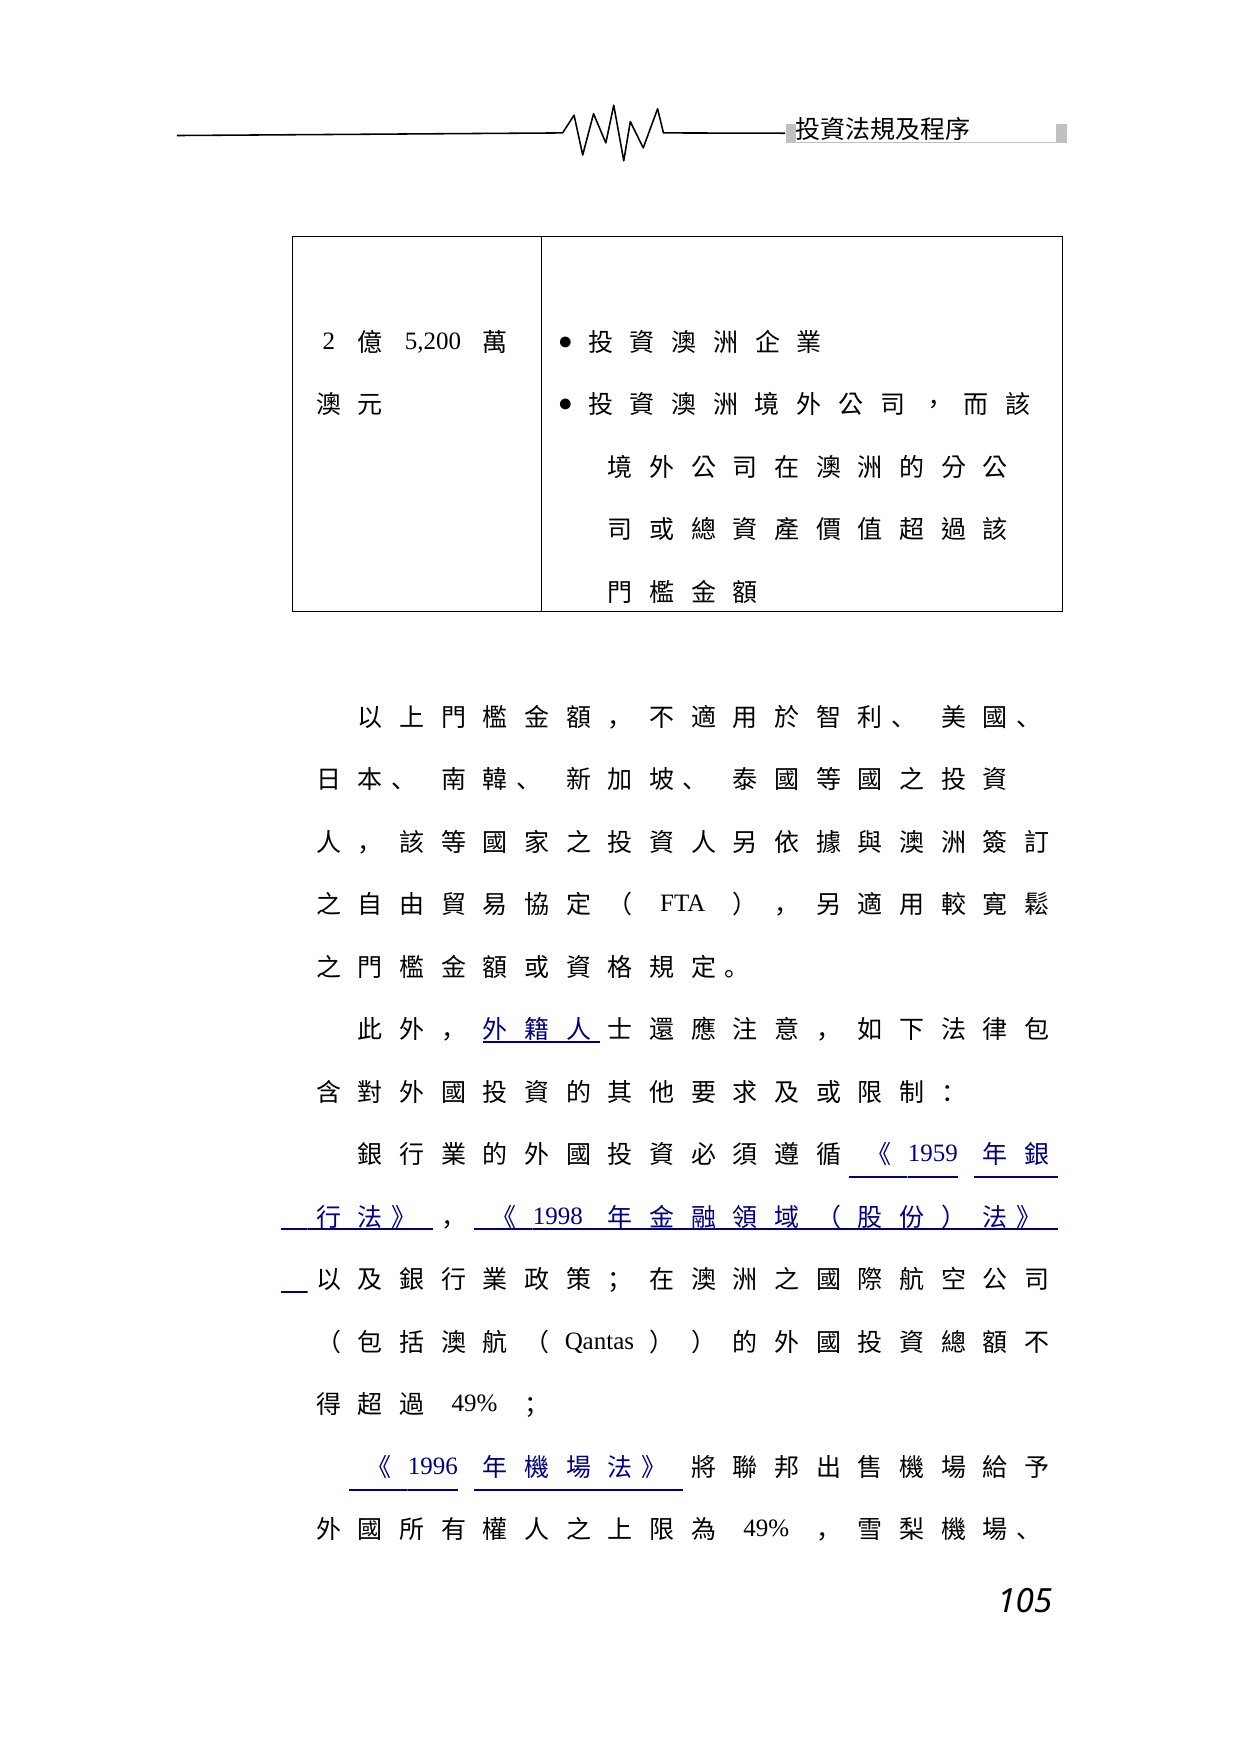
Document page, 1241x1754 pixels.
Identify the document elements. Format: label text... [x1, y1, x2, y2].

text 《1996年機場法》將聯邦出售機場給予外國所有權人之上限為49%，雪梨機場、 [281, 1424, 1058, 1549]
table_cell 2億5,200萬澳元 [293, 237, 541, 611]
text 此外，外籍人士還應注意，如下法律包含對外國投資的其他要求及或限制： [281, 986, 1058, 1111]
table_cell ● 投資澳洲企業 ● 投資澳洲境外公司，而該境外公司在澳洲的分公司或總資產價值超過該門檻金額 [542, 237, 1062, 611]
text 銀行業的外國投資必須遵循《1959年銀行法》，《1998年金融領域（股份）法》以及銀行業政策；在澳洲之國際航空公司（包括澳航（Qantas））的外國投資總額不得超過49%； [281, 1111, 1058, 1424]
text 以上門檻金額，不適用於智利、美國、日本、南韓、新加坡、泰國等國之投資人，該等國家之投資人另依據與澳洲簽訂之自由貿易協定（FTA），另適用較寛鬆之門檻金額或資格規定。 [281, 674, 1058, 986]
